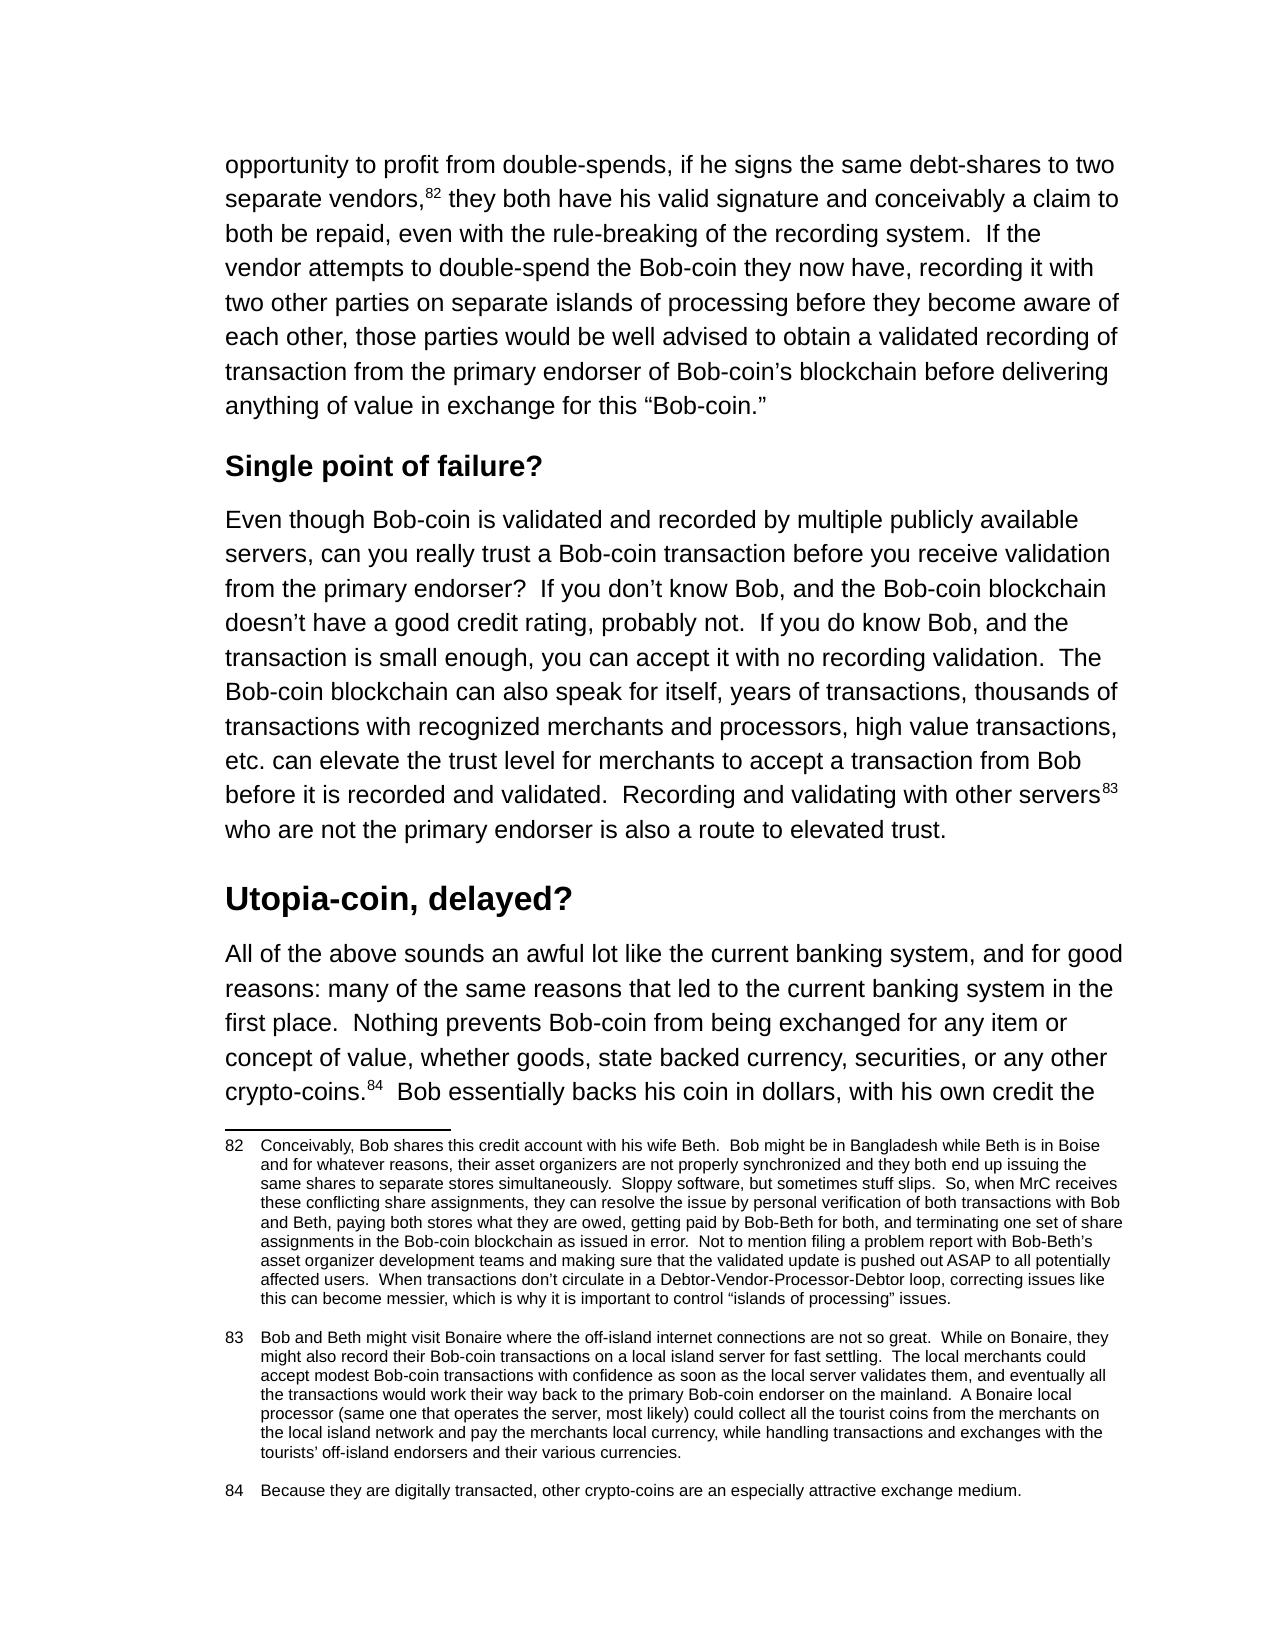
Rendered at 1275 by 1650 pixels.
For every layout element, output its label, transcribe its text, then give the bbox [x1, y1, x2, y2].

subtitle Utopia-coin, delayed? [225, 879, 1125, 918]
text Because they are digitally transacted, other crypto-coins are an especially attractive exchange medium. [225, 1481, 1125, 1500]
text All of the above sounds an awful lot like the current banking system, and for good reasons: many of the same reasons that led to the current banking system in the first place. Nothing prevents Bob-coin from being exchanged for any item or concept of value, whether goods, state backed currency, securities, or any other crypto-coins. Bob essentially backs his coin in dollars, with his own credit the [225, 939, 1125, 1106]
text Bob and Beth might visit Bonaire where the off-island internet connections are not so great. While on Bonaire, they might also record their Bob-coin transactions on a local island server for fast settling. The local merchants could accept modest Bob-coin transactions with confidence as soon as the local server validates them, and eventually all the transactions would work their way back to the primary Bob-coin endorser on the mainland. A Bonaire local processor (same one that operates the server, most likely) could collect all the tourist coins from the merchants on the local island network and pay the merchants local currency, while handling transactions and exchanges with the tourists’ off-island endorsers and their various currencies. [225, 1327, 1125, 1462]
text Even though Bob-coin is validated and recorded by multiple publicly available servers, can you really trust a Bob-coin transaction before you receive validation from the primary endorser? If you don’t know Bob, and the Bob-coin blockchain doesn’t have a good credit rating, probably not. If you do know Bob, and the transaction is small enough, you can accept it with no recording validation. The Bob-coin blockchain can also speak for itself, years of transactions, thousands of transactions with recognized merchants and processors, high value transactions, etc. can elevate the trust level for merchants to accept a transaction from Bob before it is recorded and validated. Recording and validating with other servers who are not the primary endorser is also a route to elevated trust. [225, 504, 1125, 844]
subtitle Single point of failure? [225, 449, 1125, 483]
text Conceivably, Bob shares this credit account with his wife Beth. Bob might be in Bangladesh while Beth is in Boise and for whatever reasons, their asset organizers are not properly synchronized and they both end up issuing the same shares to separate stores simultaneously. Sloppy software, but sometimes stuff slips. So, when MrC receives these conflicting share assignments, they can resolve the issue by personal verification of both transactions with Bob and Beth, paying both stores what they are owed, getting paid by Bob-Beth for both, and terminating one set of share assignments in the Bob-coin blockchain as issued in error. Not to mention filing a problem report with Bob-Beth’s asset organizer development teams and making sure that the validated update is pushed out ASAP to all potentially affected users. When transactions don’t circulate in a Debtor-Vendor-Processor-Debtor loop, correcting issues like this can become messier, which is why it is important to control “islands of processing” issues. [225, 1136, 1125, 1308]
text opportunity to profit from double-spends, if he signs the same debt-shares to two separate vendors, they both have his valid signature and conceivably a claim to both be repaid, even with the rule-breaking of the recording system. If the vendor attempts to double-spend the Bob-coin they now have, recording it with two other parties on separate islands of processing before they become aware of each other, those parties would be well advised to obtain a validated recording of transaction from the primary endorser of Bob-coin’s blockchain before delivering anything of value in exchange for this “Bob-coin.” [225, 150, 1125, 420]
